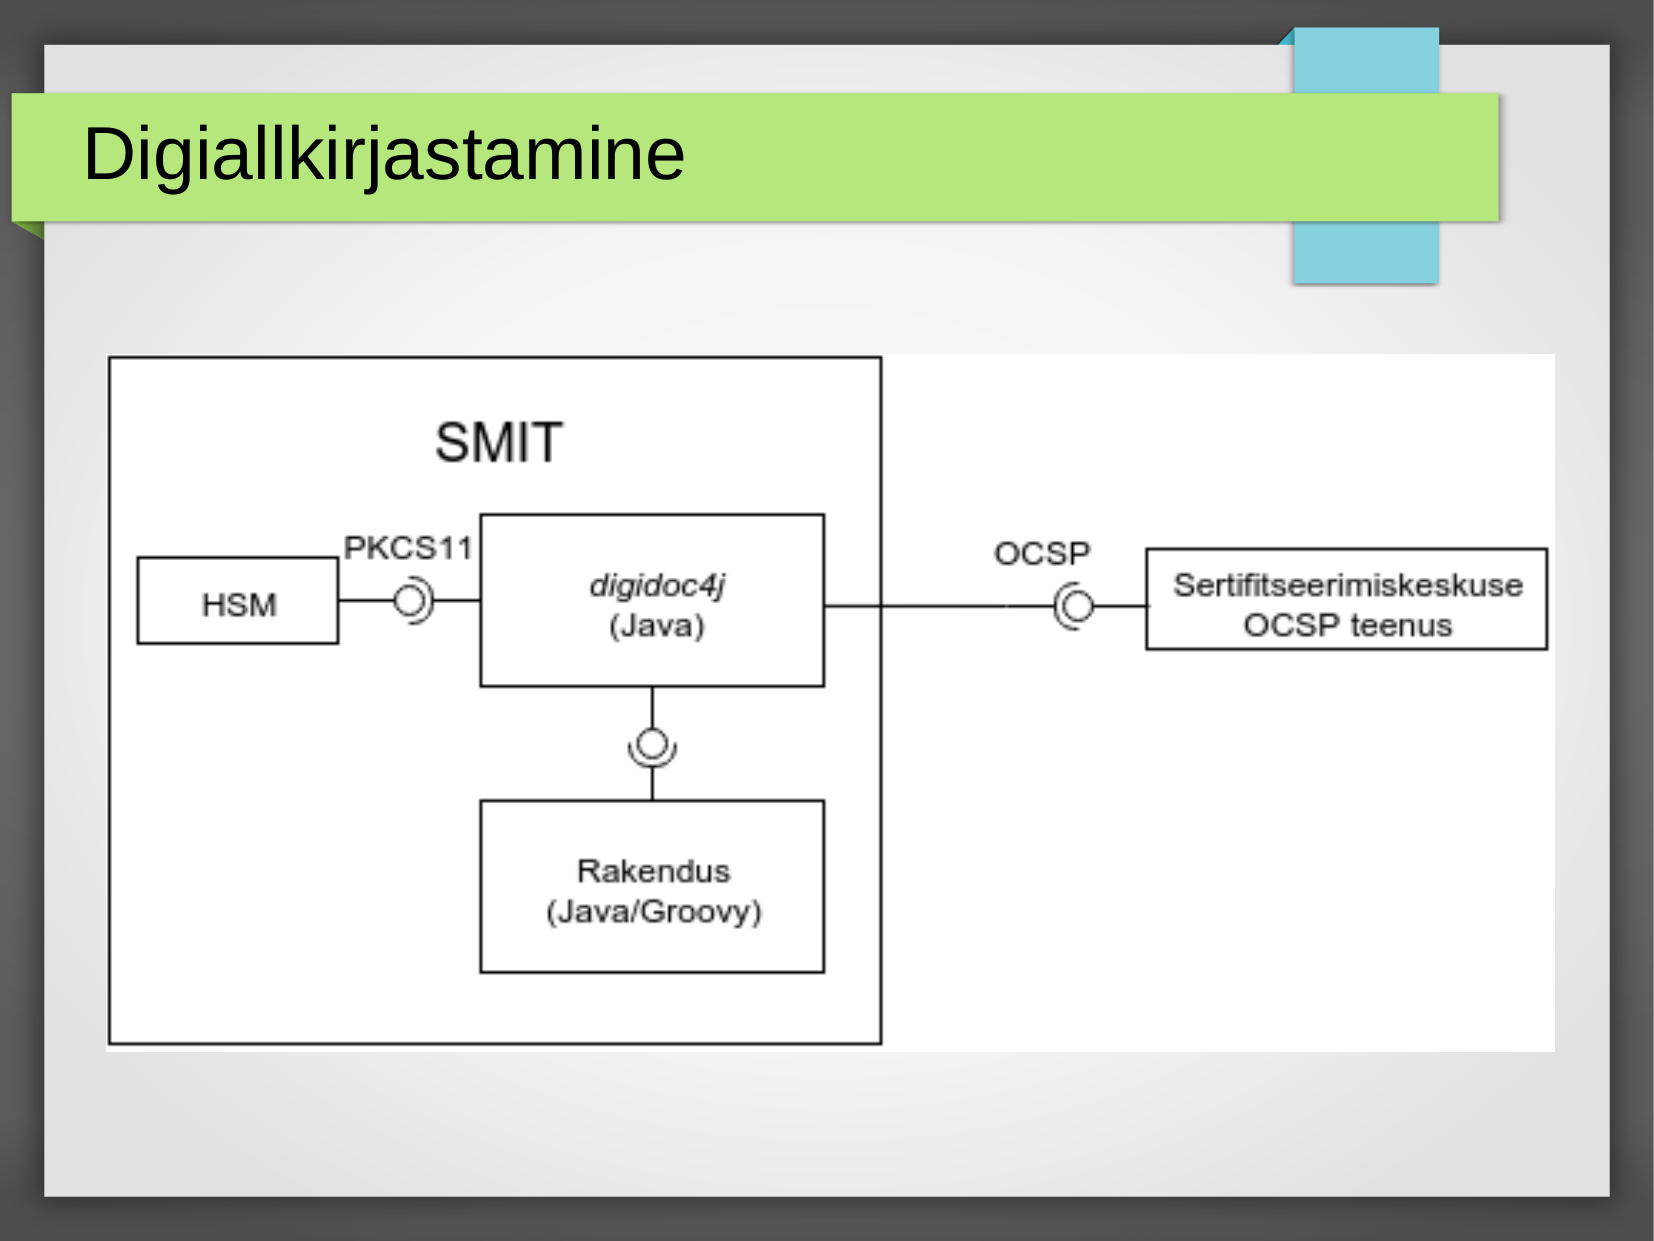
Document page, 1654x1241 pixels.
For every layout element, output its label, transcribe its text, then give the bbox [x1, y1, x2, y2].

title Digiallkirjastamine [82, 94, 1264, 213]
picture [0, 0, 1654, 1241]
